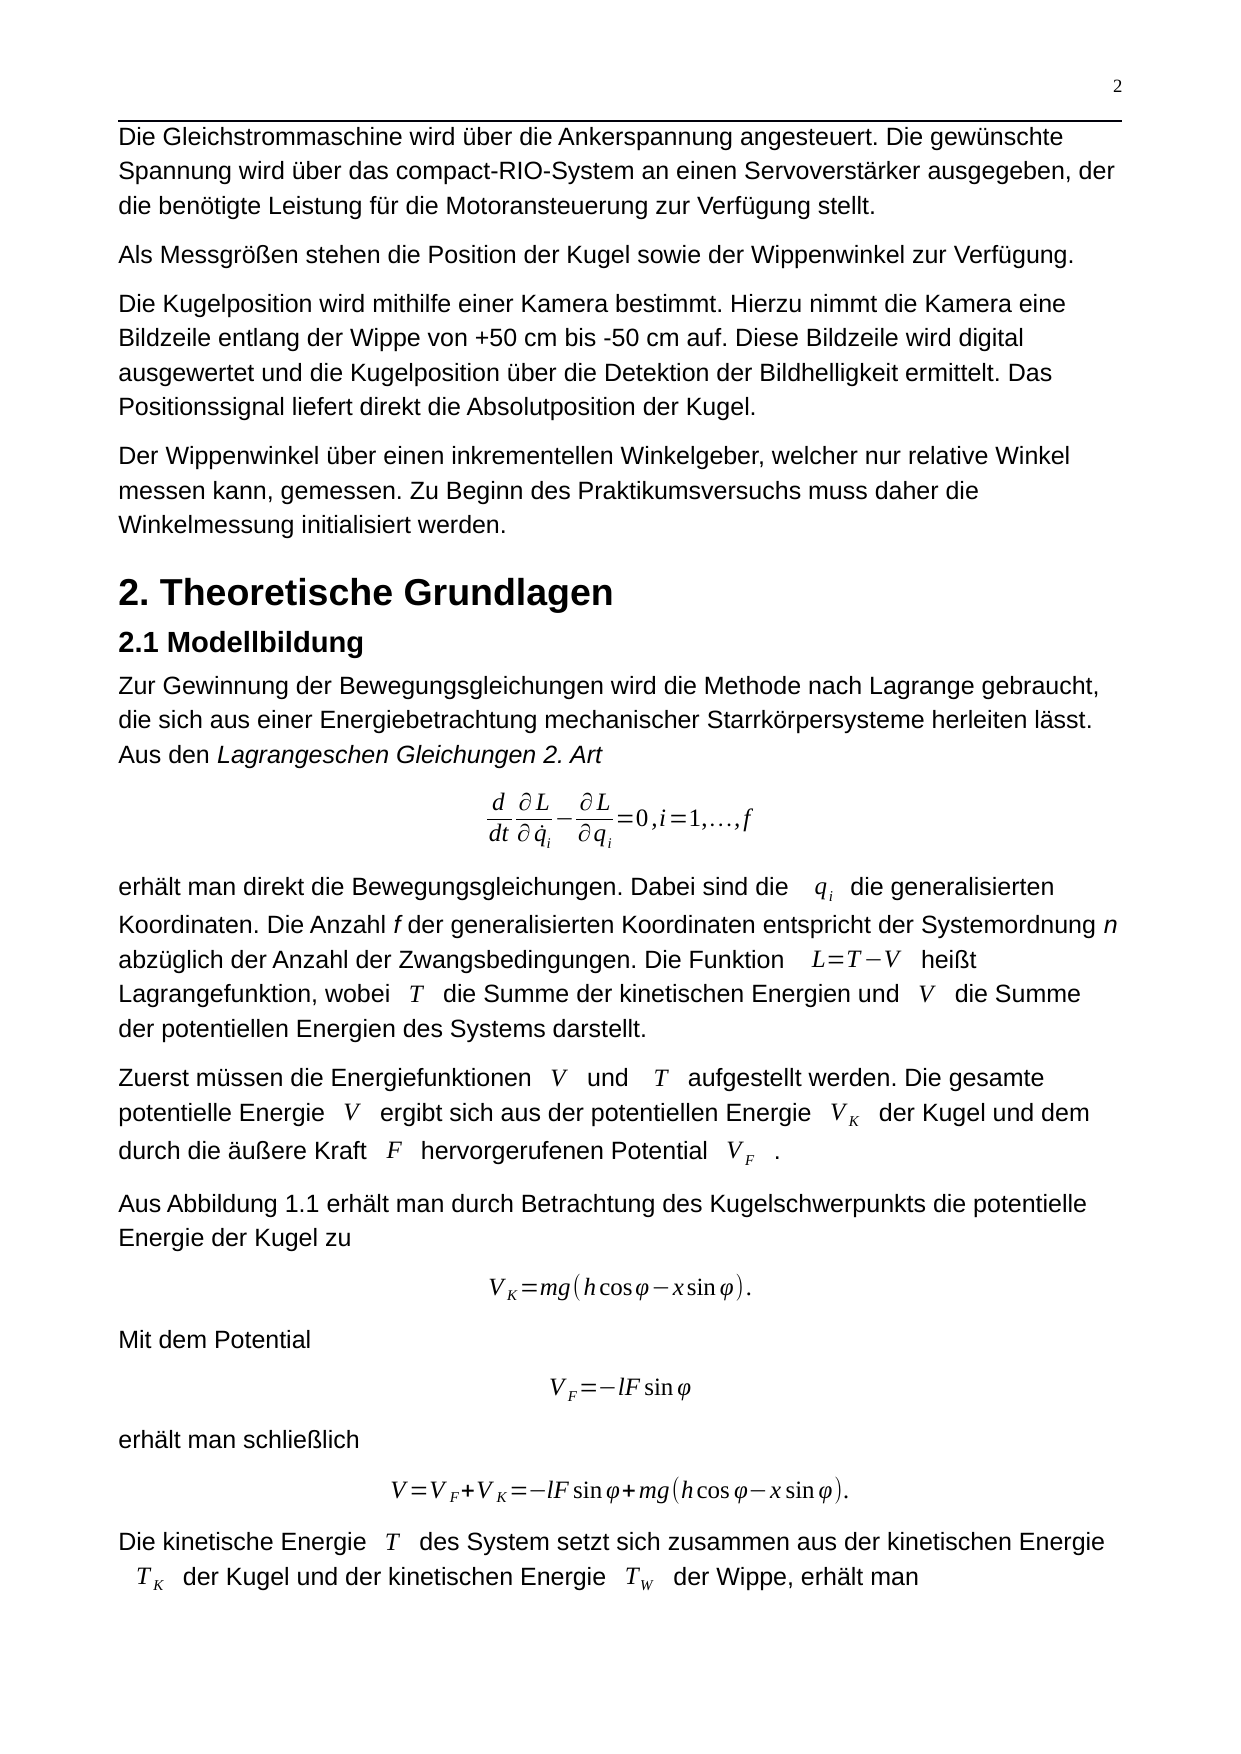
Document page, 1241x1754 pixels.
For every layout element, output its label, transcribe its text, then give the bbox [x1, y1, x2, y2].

title 2. Theoretische Grundlagen [118, 570, 1122, 613]
title 2.1 Modellbildung [118, 625, 1122, 659]
text Zur Gewinnung der Bewegungsgleichungen wird die Methode nach Lagrange gebraucht, die sich aus einer Energiebetrachtung mechanischer Starrkörpersysteme herleiten lässt. Aus den Lagrangeschen Gleichungen 2. Art [118, 671, 1122, 769]
text Die Gleichstrommaschine wird über die Ankerspannung angesteuert. Die gewünschte Spannung wird über das compact-RIO-System an einen Servoverstärker ausgegeben, der die benötigte Leistung für die Motoransteuerung zur Verfügung stellt. [118, 122, 1122, 219]
text Der Wippenwinkel über einen inkrementellen Winkelgeber, welcher nur relative Winkel messen kann, gemessen. Zu Beginn des Praktikumsversuchs muss daher die Winkelmessung initialisiert werden. [118, 441, 1122, 539]
text erhält man direkt die Bewegungsgleichungen. Dabei sind die die generalisierten Koordinaten. Die Anzahl f der generalisierten Koordinaten entspricht der Systemordnung n abzüglich der Anzahl der Zwangsbedingungen. Die Funktion heißt Lagrangefunktion, wobeidie Summe der kinetischen Energien unddie Summe der potentiellen Energien des Systems darstellt. [118, 872, 1122, 1043]
text Die kinetische Energiedes System setzt sich zusammen aus der kinetischen Energieder Kugel und der kinetischen Energieder Wippe, erhält man [118, 1527, 1122, 1594]
text Die Kugelposition wird mithilfe einer Kamera bestimmt. Hierzu nimmt die Kamera eine Bildzeile entlang der Wippe von +50 cm bis -50 cm auf. Diese Bildzeile wird digital ausgewertet und die Kugelposition über die Detektion der Bildhelligkeit ermittelt. Das Positionssignal liefert direkt die Absolutposition der Kugel. [118, 289, 1122, 421]
text Zuerst müssen die Energiefunktionenund aufgestellt werden. Die gesamte potentielle Energieergibt sich aus der potentiellen Energieder Kugel und dem durch die äußere Krafthervorgerufenen Potential. [118, 1063, 1122, 1168]
text Als Messgrößen stehen die Position der Kugel sowie der Wippenwinkel zur Verfügung. [118, 240, 1122, 268]
text Mit dem Potential [118, 1325, 1122, 1353]
text Aus Abbildung 1.1 erhält man durch Betrachtung des Kugelschwerpunkts die potentielle Energie der Kugel zu [118, 1189, 1122, 1252]
text erhält man schließlich [118, 1426, 1122, 1454]
